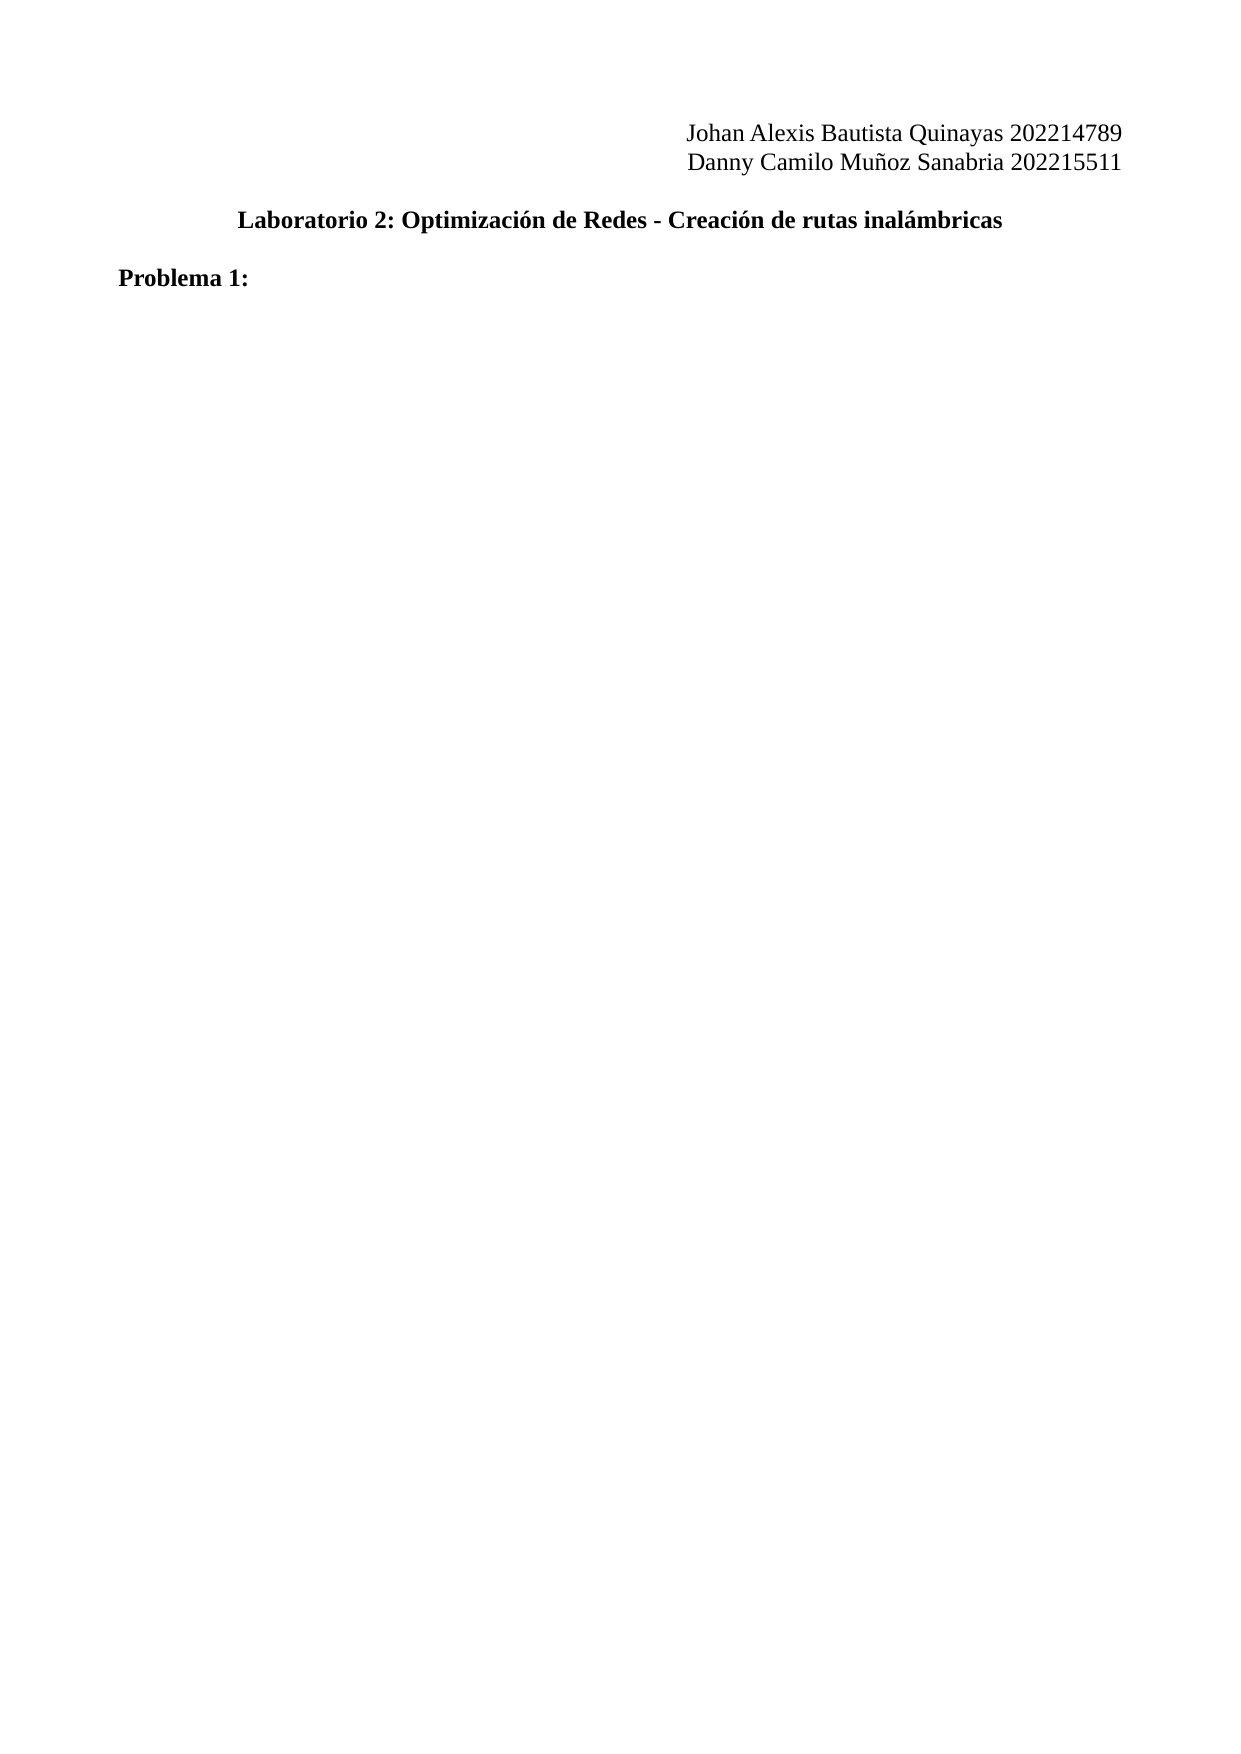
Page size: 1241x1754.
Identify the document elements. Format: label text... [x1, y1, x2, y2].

text Laboratorio 2: Optimización de Redes - Creación de rutas inalámbricas [118, 205, 1122, 234]
text Problema 1: [118, 263, 1122, 291]
